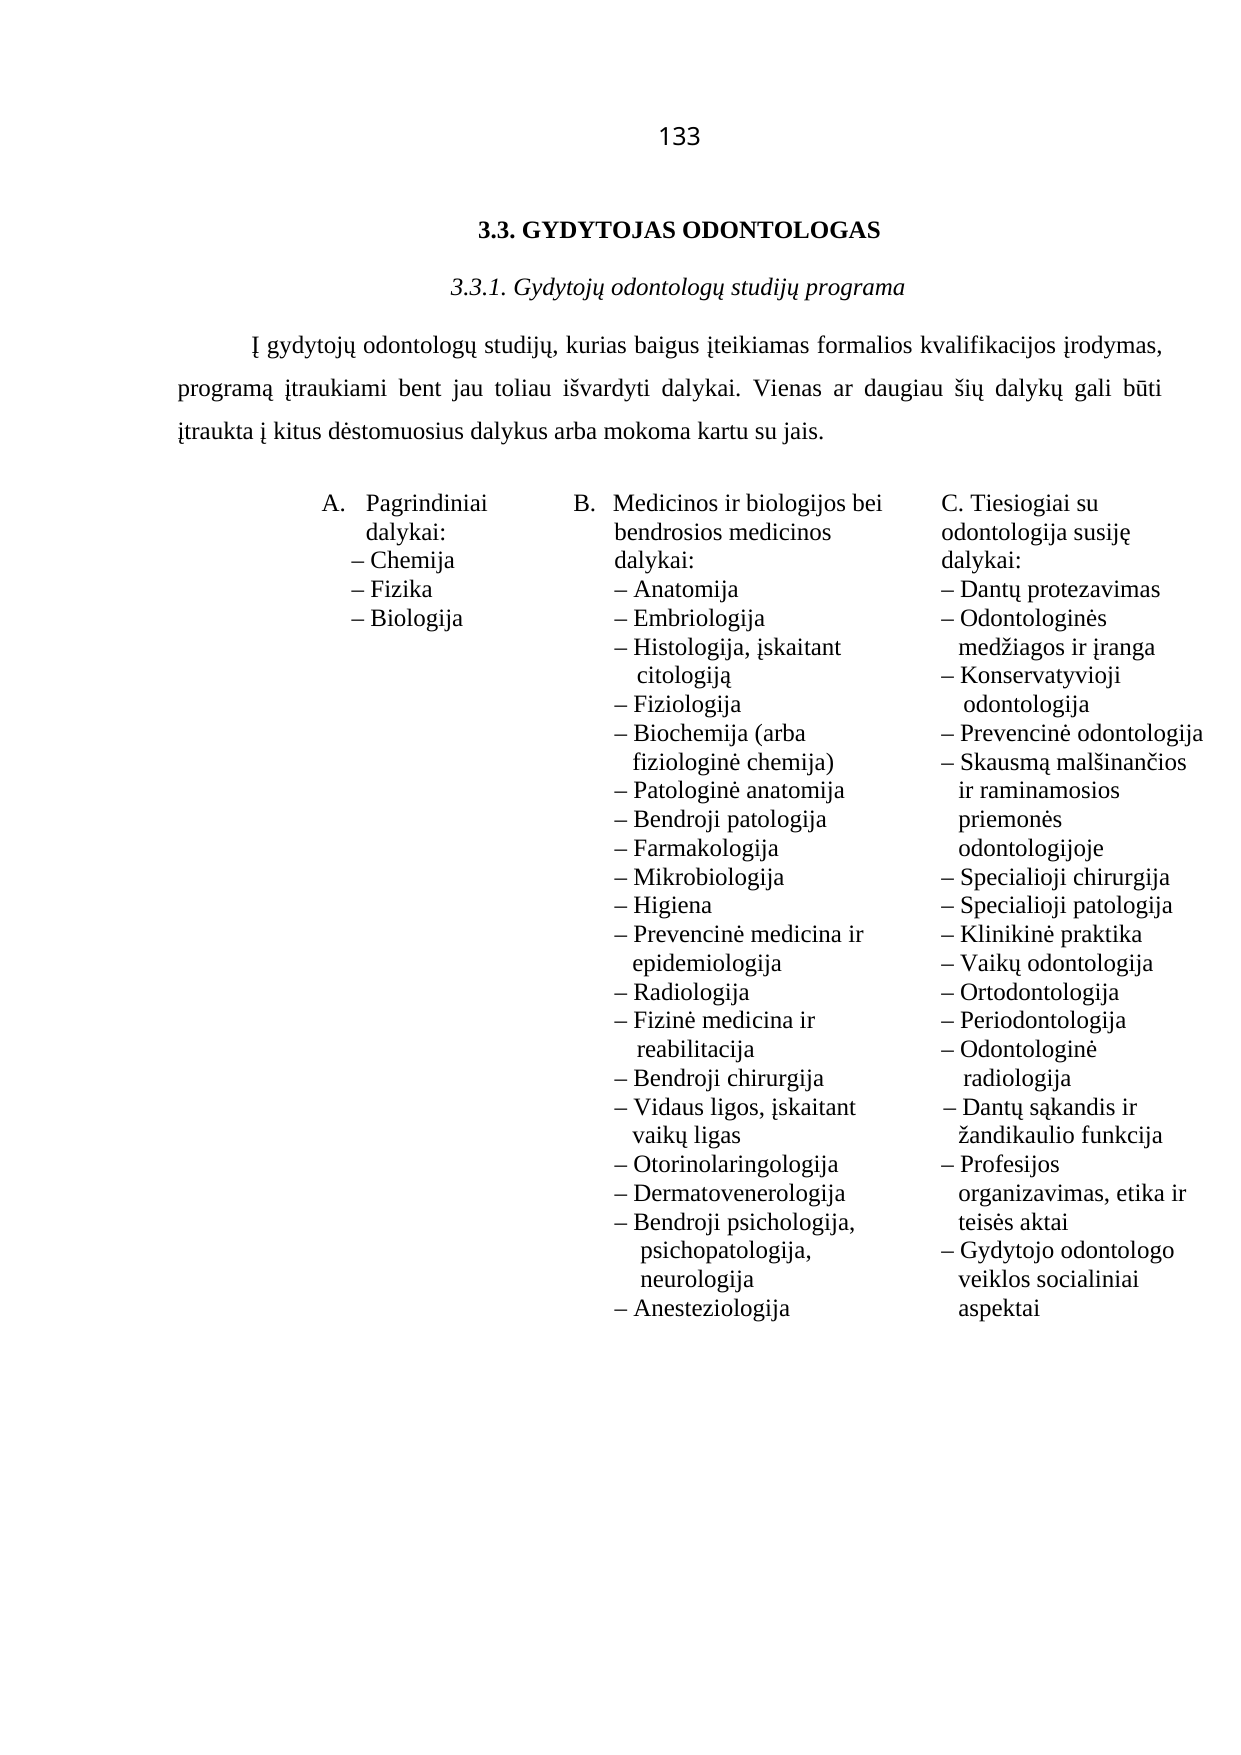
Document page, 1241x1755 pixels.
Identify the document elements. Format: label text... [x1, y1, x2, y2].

table_header C. Tiesiogiai su odontologija susiję dalykai: – Dantų protezavimas – Odontologinės medžiagos ir įranga – Konservatyvioji odontologija – Prevencinė odontologija – Skausmą malšinančios ir raminamosios priemonės odontologijoje – Specialioji chirurgija – Specialioji patologija – Klinikinė praktika – Vaikų odontologija – Ortodontologija – Periodontologija – Odontologinė radiologija – Dantų sąkandis ir žandikaulio funkcija – Profesijos organizavimas, etika ir teisės aktai – Gydytojo odontologo veiklos socialiniai aspektai [888, 488, 1204, 1351]
table_header A. Pagrindiniai dalykai: – Chemija – Fizika – Biologija [238, 488, 562, 1351]
text Į gydytojų odontologų studijų, kurias baigus įteikiamas formalios kvalifikacijos įrodymas, programą įtraukiami bent jau toliau išvardyti dalykai. Vienas ar daugiau šių dalykų gali būti įtraukta į kitus dėstomuosius dalykus arba mokoma kartu su jais. [177, 330, 1163, 445]
text 3.3. GYDYTOJAS ODONTOLOGAS [177, 215, 1181, 244]
table_header B. Medicinos ir biologijos bei bendrosios medicinos dalykai: – Anatomija – Embriologija – Histologija, įskaitant citologiją – Fiziologija – Biochemija (arba fiziologinė chemija) – Patologinė anatomija – Bendroji patologija – Farmakologija – Mikrobiologija – Higiena – Prevencinė medicina ir epidemiologija – Radiologija – Fizinė medicina ir reabilitacija – Bendroji chirurgija – Vidaus ligos, įskaitant vaikų ligas – Otorinolaringologija – Dermatovenerologija – Bendroji psichologija, psichopatologija, neurologija – Anesteziologija [562, 488, 888, 1351]
text 3.3.1. Gydytojų odontologų studijų programa [177, 272, 1181, 301]
